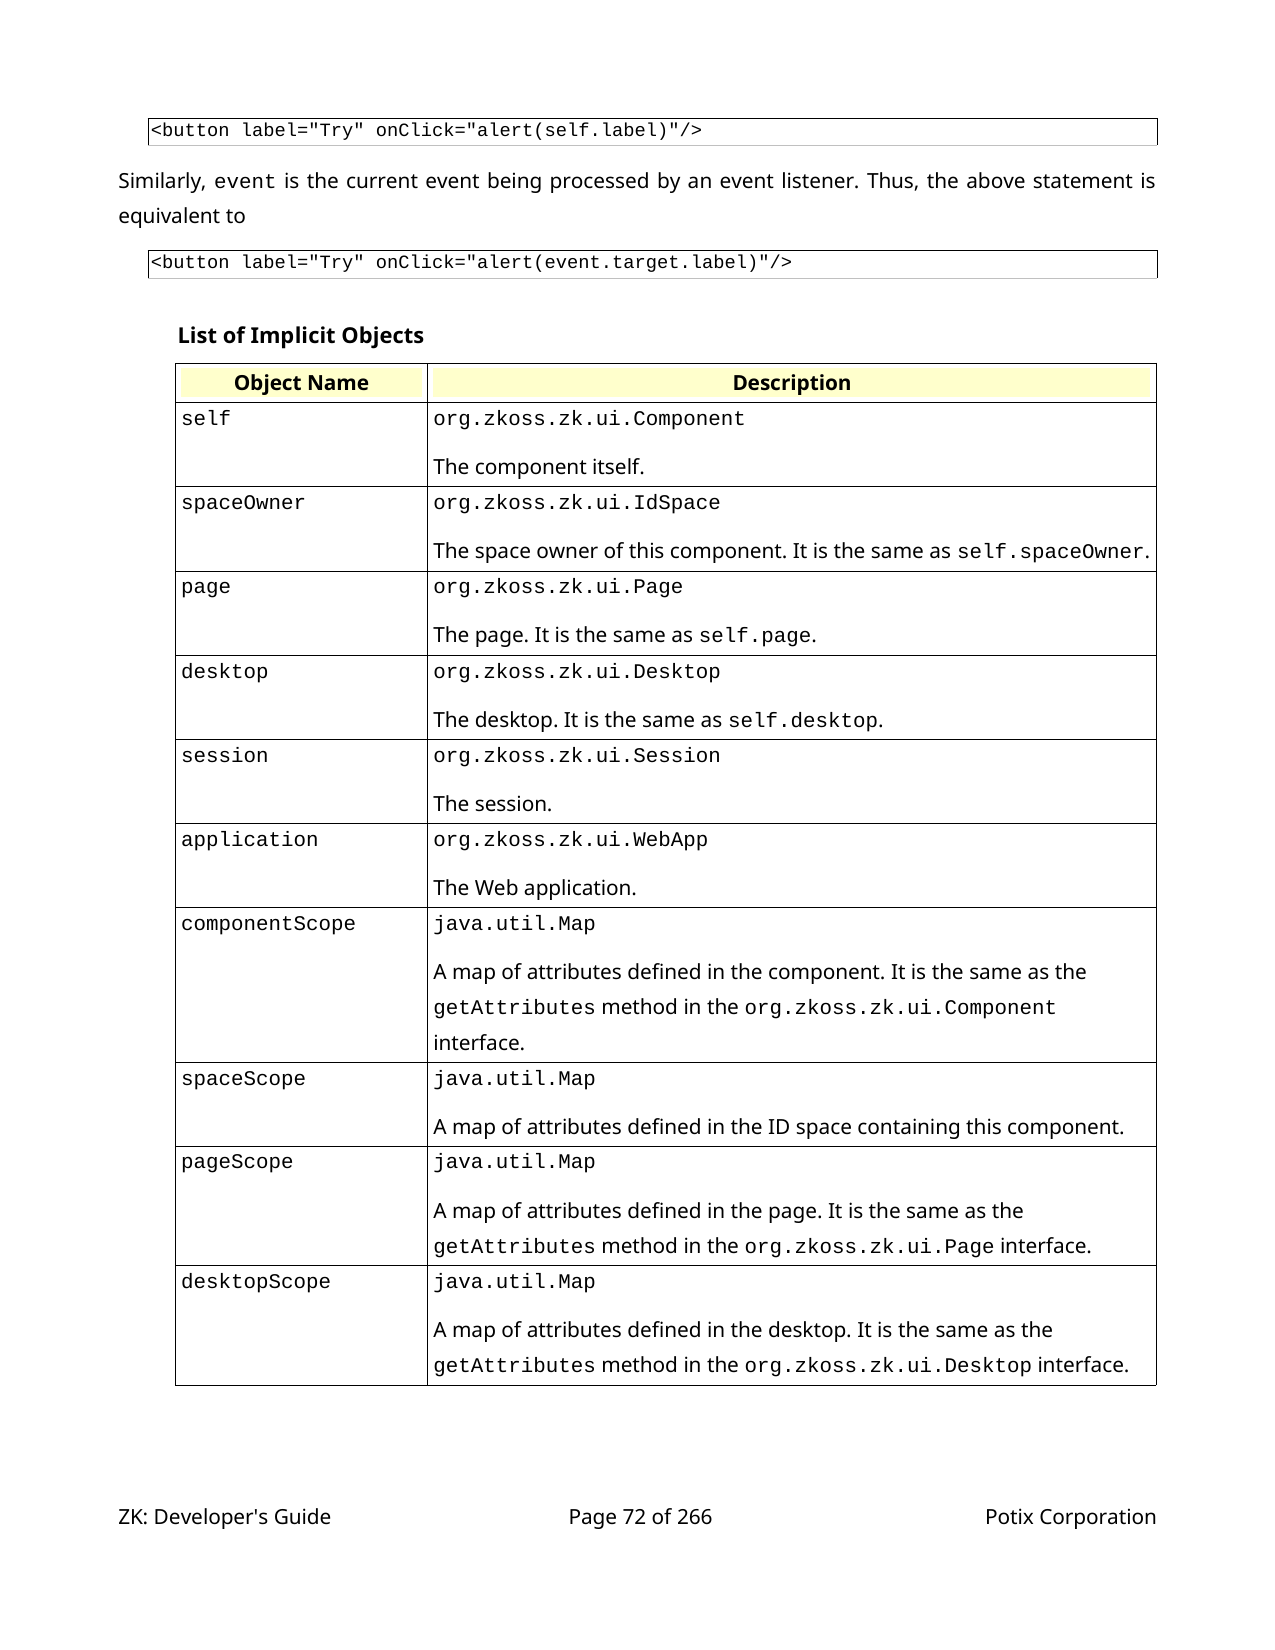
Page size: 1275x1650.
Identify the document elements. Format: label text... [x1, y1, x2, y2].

table_cell org.zkoss.zk.ui.Page The page. It is the same as self.page. [428, 572, 1156, 655]
table_cell java.util.Map A map of attributes defined in the desktop. It is the same as the getAttributes method in the org.zkoss.zk.ui.Desktop interface. [428, 1266, 1156, 1385]
table_cell org.zkoss.zk.ui.WebApp The Web application. [428, 824, 1156, 907]
table_cell java.util.Map A map of attributes defined in the page. It is the same as the getAttributes method in the org.zkoss.zk.ui.Page interface. [428, 1147, 1156, 1265]
table_cell self [176, 403, 427, 486]
table_cell java.util.Map A map of attributes defined in the component. It is the same as the getAttributes method in the org.zkoss.zk.ui.Component interface. [428, 908, 1156, 1062]
table_cell org.zkoss.zk.ui.Desktop The desktop. It is the same as self.desktop. [428, 656, 1156, 739]
table_cell application [176, 824, 427, 907]
table_cell org.zkoss.zk.ui.Session The session. [428, 740, 1156, 823]
table_cell componentScope [176, 908, 427, 1062]
table_cell page [176, 572, 427, 655]
text <button label="Try" onClick="alert(self.label)"/> [149, 119, 1157, 145]
table_cell desktop [176, 656, 427, 739]
subtitle List of Implicit Objects [177, 320, 1157, 350]
table_cell org.zkoss.zk.ui.IdSpace The space owner of this component. It is the same as self.spaceOwner. [428, 487, 1156, 571]
table_cell session [176, 740, 427, 823]
table_cell org.zkoss.zk.ui.Component The component itself. [428, 403, 1156, 486]
table_header Description [428, 364, 1156, 402]
table_cell spaceOwner [176, 487, 427, 571]
table_cell spaceScope [176, 1063, 427, 1146]
text Similarly, event is the current event being processed by an event listener. Thus, the above statement is equivalent to [118, 166, 1157, 230]
table_cell java.util.Map A map of attributes defined in the ID space containing this component. [428, 1063, 1156, 1146]
text <button label="Try" onClick="alert(event.target.label)"/> [149, 251, 1157, 278]
table_header Object Name [176, 364, 427, 402]
table_cell desktopScope [176, 1266, 427, 1385]
table_cell pageScope [176, 1147, 427, 1265]
